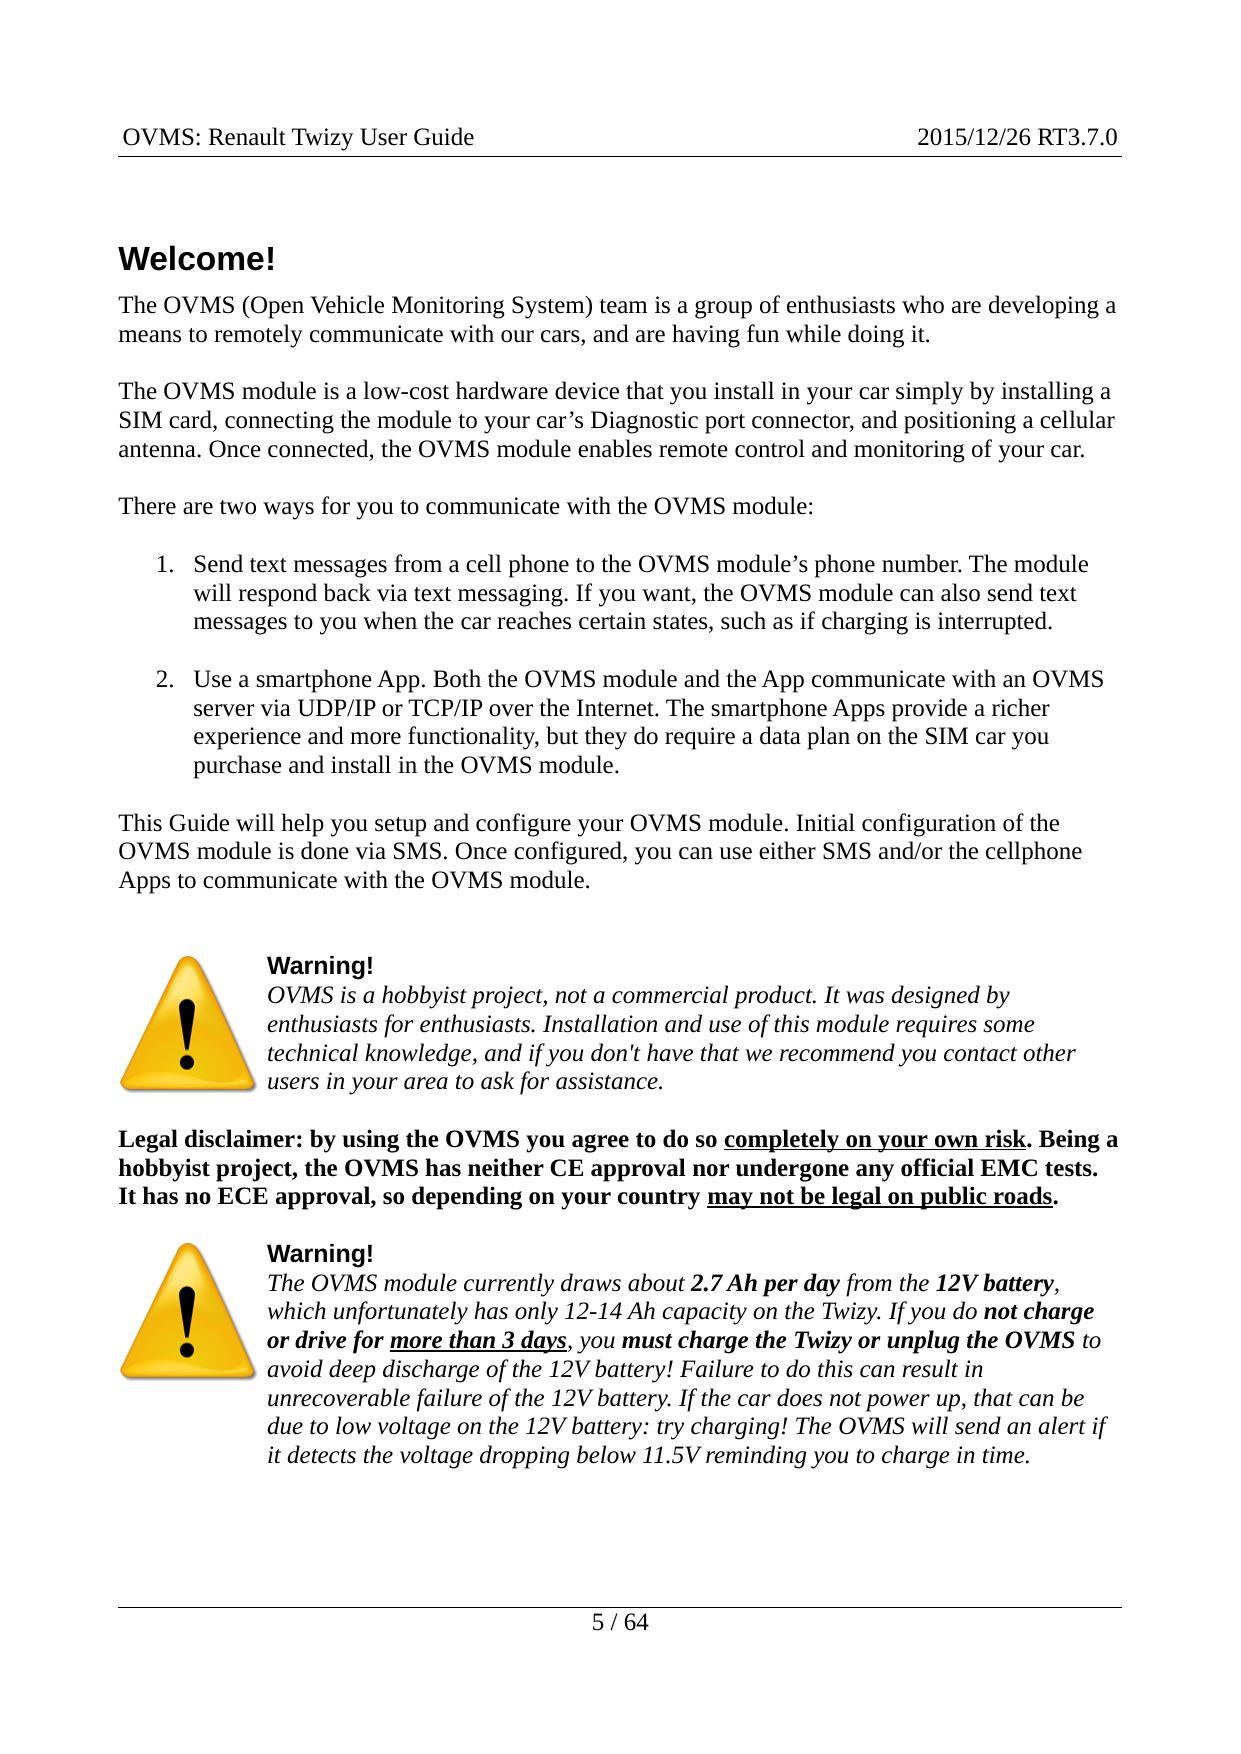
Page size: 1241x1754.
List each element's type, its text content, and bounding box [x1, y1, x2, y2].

text There are two ways for you to communicate with the OVMS module: [118, 491, 1122, 520]
subtitle Welcome! [118, 239, 1122, 278]
text The OVMS module is a low-cost hardware device that you install in your car simply by installing a SIM card, connecting the module to your car’s Diagnostic port connector, and positioning a cellular antenna. Once connected, the OVMS module enables remote control and monitoring of your car. [118, 376, 1122, 463]
text Warning! [267, 1239, 1122, 1268]
list Send text messages from a cell phone to the OVMS module’s phone number. The module will respond back via text messaging. If you want, the OVMS module can also send text messages to you when the car reaches certain states, such as if charging is interrupted. [156, 549, 1122, 664]
text OVMS is a hobbyist project, not a commercial product. It was designed by enthusiasts for enthusiasts. Installation and use of this module requires some technical knowledge, and if you don't have that we recommend you contact other users in your area to ask for assistance. [267, 980, 1122, 1095]
picture [118, 1241, 260, 1384]
text Warning! [267, 951, 1122, 980]
list Use a smartphone App. Both the OVMS module and the App communicate with an OVMS server via UDP/IP or TCP/IP over the Internet. The smartphone Apps provide a richer experience and more functionality, but they do require a data plan on the SIM car you purchase and install in the OVMS module. [156, 664, 1122, 779]
picture [118, 954, 260, 1096]
text This Guide will help you setup and configure your OVMS module. Initial configuration of the OVMS module is done via SMS. Once configured, you can use either SMS and/or the cellphone Apps to communicate with the OVMS module. [118, 808, 1122, 894]
text The OVMS (Open Vehicle Monitoring System) team is a group of enthusiasts who are developing a means to remotely communicate with our cars, and are having fun while doing it. [118, 290, 1122, 348]
text Legal disclaimer: by using the OVMS you agree to do so completely on your own risk. Being a hobbyist project, the OVMS has neither CE approval nor undergone any official EMC tests. It has no ECE approval, so depending on your country may not be legal on public roads. [118, 1124, 1122, 1210]
text The OVMS module currently draws about 2.7 Ah per day from the 12V battery, which unfortunately has only 12-14 Ah capacity on the Twizy. If you do not charge or drive for more than 3 days, you must charge the Twizy or unplug the OVMS to avoid deep discharge of the 12V battery! Failure to do this can result in unrecoverable failure of the 12V battery. If the car does not power up, that can be due to low voltage on the 12V battery: try charging! The OVMS will send an alert if it detects the voltage dropping below 11.5V reminding you to charge in time. [267, 1268, 1122, 1469]
